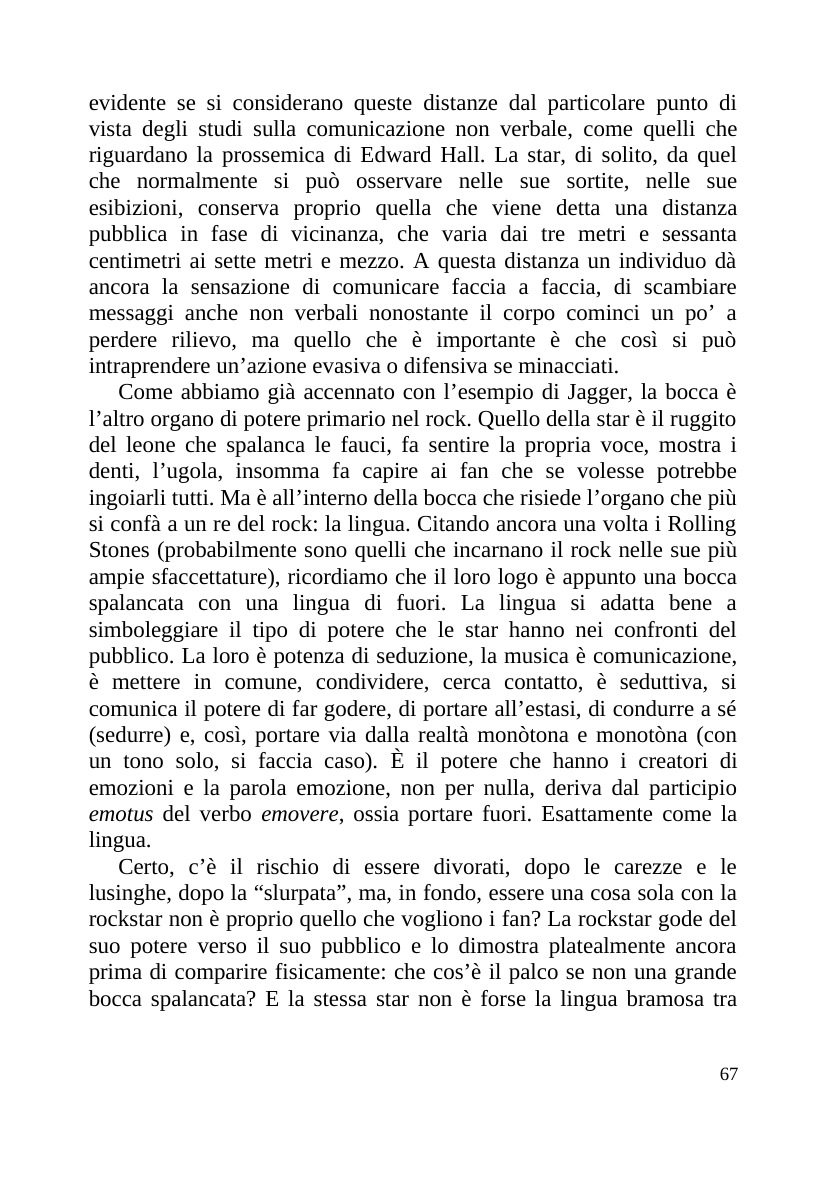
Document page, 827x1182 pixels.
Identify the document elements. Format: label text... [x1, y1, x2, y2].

text Certo, c’è il rischio di essere divorati, dopo le carezze e le lusinghe, dopo la “slurpata”, ma, in fondo, essere una cosa sola con la rockstar non è proprio quello che vogliono i fan? La rockstar gode del suo potere verso il suo pubblico e lo dimostra platealmente ancora prima di comparire fisicamente: che cos’è il palco se non una grande bocca spalancata? E la stessa star non è forse la lingua bramosa tra [88, 853, 738, 1011]
text evidente se si considerano queste distanze dal particolare punto di vista degli studi sulla comunicazione non verbale, come quelli che riguardano la prossemica di Edward Hall. La star, di solito, da quel che normalmente si può osservare nelle sue sortite, nelle sue esibizioni, conserva proprio quella che viene detta una distanza pubblica in fase di vicinanza, che varia dai tre metri e sessanta centimetri ai sette metri e mezzo. A questa distanza un individuo dà ancora la sensazione di comunicare faccia a faccia, di scambiare messaggi anche non verbali nonostante il corpo cominci un po’ a perdere rilievo, ma quello che è importante è che così si può intraprendere un’azione evasiva o difensiva se minacciati. [88, 88, 738, 378]
text Come abbiamo già accennato con l’esempio di Jagger, la bocca è l’altro organo di potere primario nel rock. Quello della star è il ruggito del leone che spalanca le fauci, fa sentire la propria voce, mostra i denti, l’ugola, insomma fa capire ai fan che se volesse potrebbe ingoiarli tutti. Ma è all’interno della bocca che risiede l’organo che più si confà a un re del rock: la lingua. Citando ancora una volta i Rolling Stones (probabilmente sono quelli che incarnano il rock nelle sue più ampie sfaccettature), ricordiamo che il loro logo è appunto una bocca spalancata con una lingua di fuori. La lingua si adatta bene a simboleggiare il tipo di potere che le star hanno nei confronti del pubblico. La loro è potenza di seduzione, la musica è comunicazione, è mettere in comune, condividere, cerca contatto, è seduttiva, si comunica il potere di far godere, di portare all’estasi, di condurre a sé (sedurre) e, così, portare via dalla realtà monòtona e monotòna (con un tono solo, si faccia caso). è il potere che hanno i creatori di emozioni e la parola emozione, non per nulla, deriva dal participio emotus del verbo emovere, ossia portare fuori. Esattamente come la lingua. [88, 378, 738, 853]
